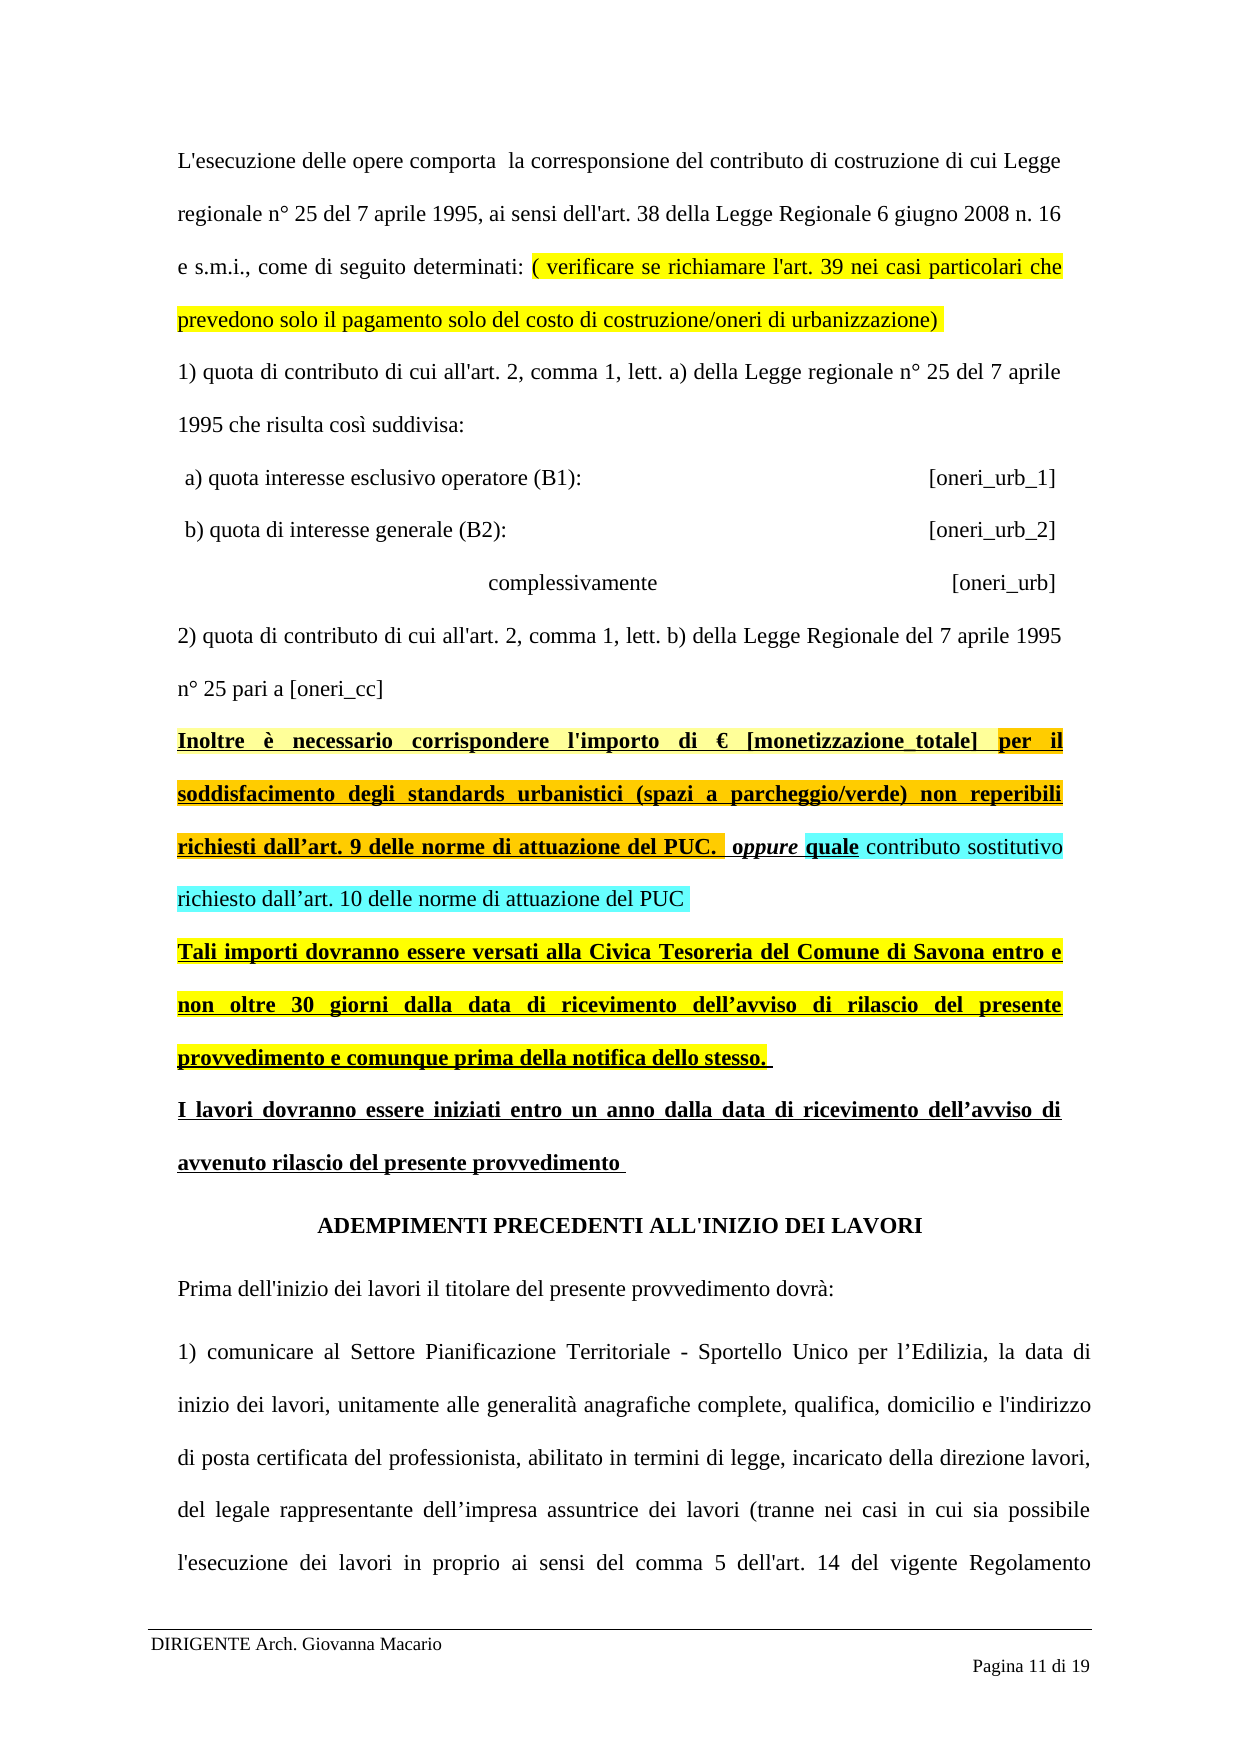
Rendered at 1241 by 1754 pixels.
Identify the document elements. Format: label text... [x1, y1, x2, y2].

text richiesti dall’art. 9 delle norme di attuazione del PUC. oppure quale contributo sostitutivo richiesto dall’art. 10 delle norme di attuazione del PUC [177, 804, 1063, 912]
text ADEMPIMENTI PRECEDENTI ALL'INIZIO DEI LAVORI [177, 1212, 1063, 1238]
table_cell [177, 596, 664, 622]
text I lavori dovranno essere iniziati entro un anno dalla data di ricevimento dell’avviso di avvenuto rilascio del presente provvedimento [177, 1096, 1063, 1175]
table_header a) quota interesse esclusivo operatore (B1): [177, 464, 664, 517]
list comunicare al Settore Pianificazione Territoriale - Sportello Unico per l’Edilizia, la data di inizio dei lavori, unitamente alle generalità anagrafiche complete, qualifica, domicilio e l'indirizzo di posta certificata del professionista, abilitato in termini di legge, incaricato della direzione lavori, del legale rappresentante dell’impresa assuntrice dei lavori (tranne nei casi in cui sia possibile l'esecuzione dei lavori in proprio ai sensi del comma 5 dell'art. 14 del vigente Regolamento [177, 1338, 1092, 1576]
text Inoltre è necessario corrispondere l'importo di € [monetizzazione_totale] per il [177, 727, 1063, 750]
table_cell b) quota di interesse generale (B2): [177, 517, 664, 569]
table_cell complessivamente [177, 569, 664, 596]
table_cell [665, 596, 1063, 622]
text 2) quota di contributo di cui all'art. 2, comma 1, lett. b) della Legge Regionale del 7 aprile 1995 n° 25 pari a [oneri_cc] [177, 622, 1063, 701]
text L'esecuzione delle opere comporta la corresponsione del contributo di costruzione di cui Legge regionale n° 25 del 7 aprile 1995, ai sensi dell'art. 38 della Legge Regionale 6 giugno 2008 n. 16 e s.m.i., come di seguito determinati: ( verificare se richiamare l'art. 39 nei casi particolari che prevedono solo il pagamento solo del costo di costruzione/oneri di urbanizzazione) [177, 148, 1063, 332]
table_cell [oneri_urb_2] [665, 517, 1063, 569]
table_cell [oneri_urb] [665, 569, 1063, 596]
table_header [oneri_urb_1] [665, 464, 1063, 517]
text soddisfacimento degli standards urbanistici (spazi a parcheggio/verde) non reperibili [177, 751, 1063, 803]
text 1) quota di contributo di cui all'art. 2, comma 1, lett. a) della Legge regionale n° 25 del 7 aprile 1995 che risulta così suddivisa: [177, 358, 1063, 437]
text non oltre 30 giorni dalla data di ricevimento dell’avviso di rilascio del presente [177, 962, 1063, 1014]
text Tali importi dovranno essere versati alla Civica Tesoreria del Comune di Savona entro e [177, 938, 1063, 961]
text Prima dell'inizio dei lavori il titolare del presente provvedimento dovrà: [177, 1275, 1063, 1302]
text provvedimento e comunque prima della notifica dello stesso. [177, 1015, 1063, 1070]
